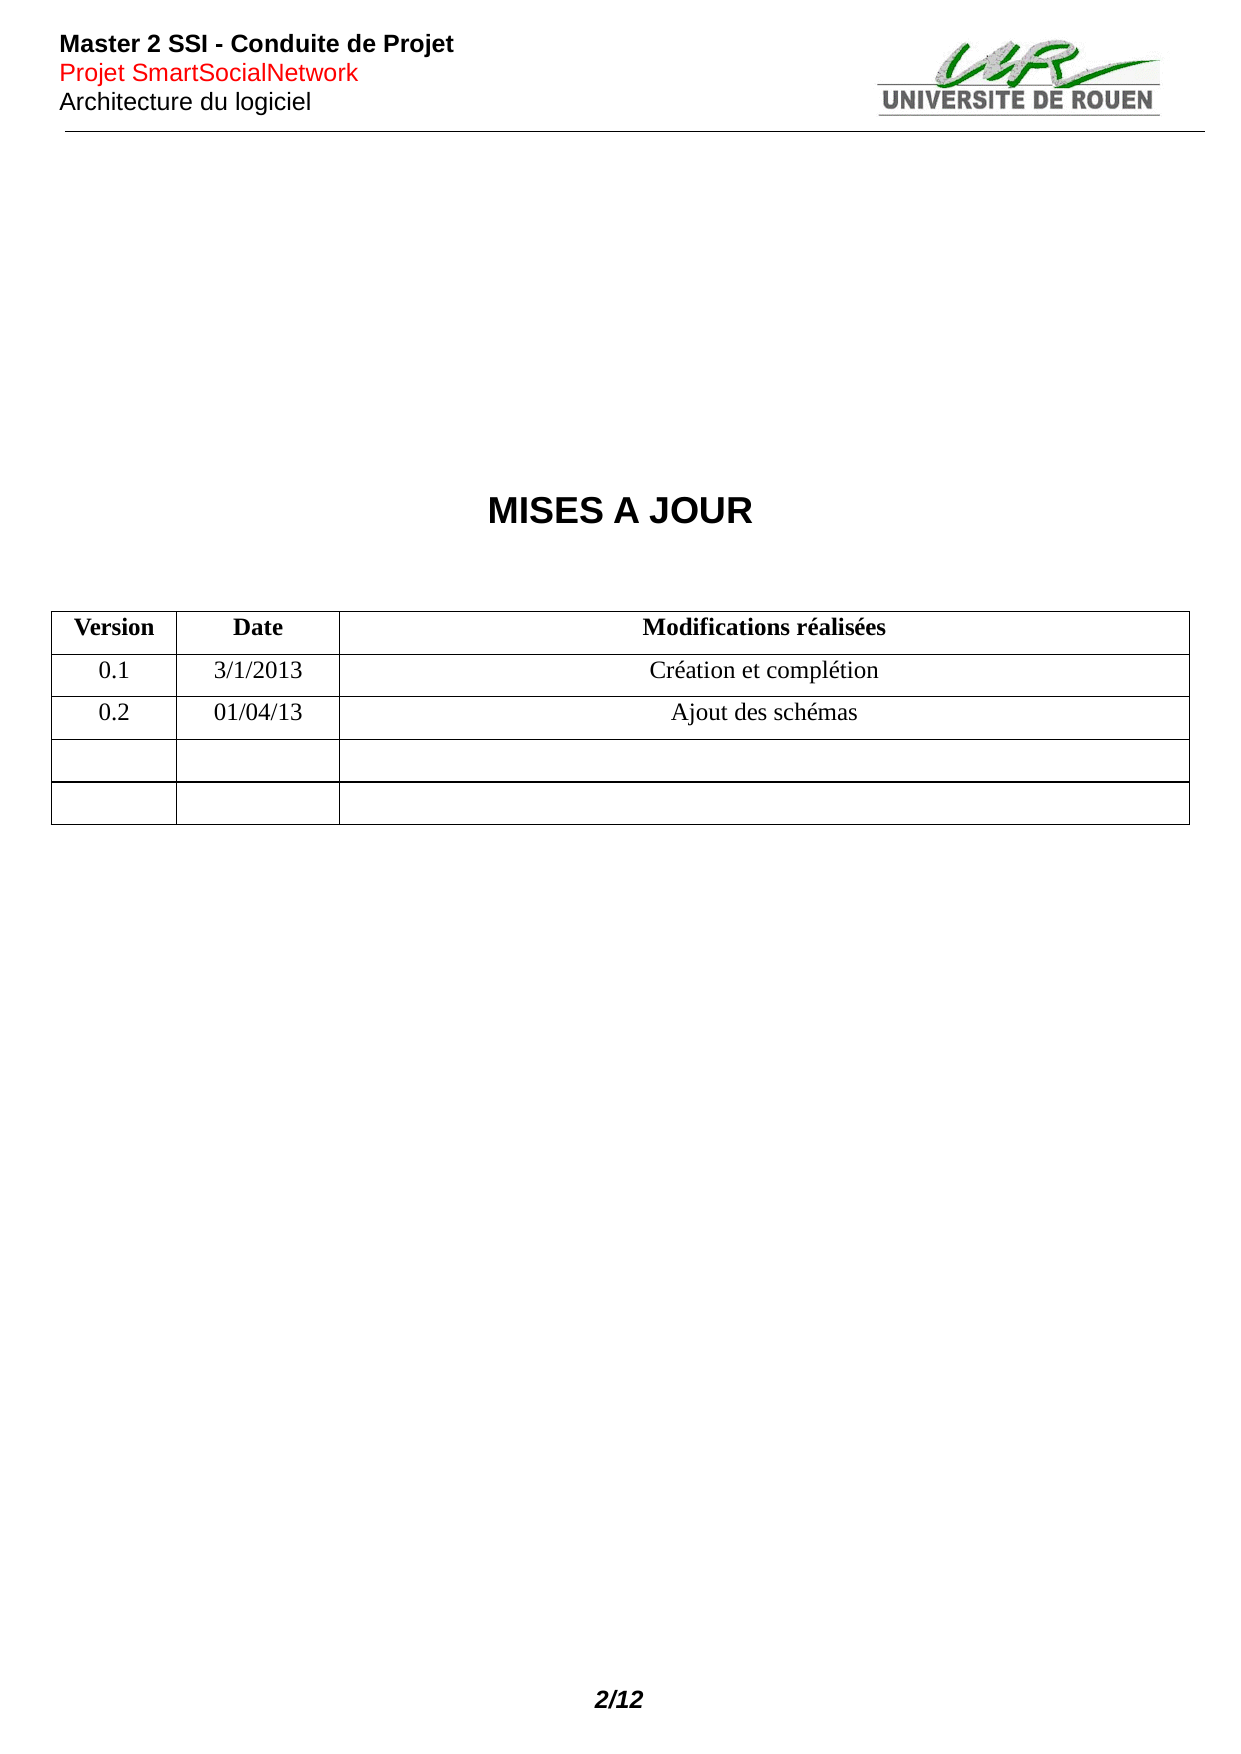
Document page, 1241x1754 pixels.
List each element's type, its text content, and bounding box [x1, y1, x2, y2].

table_cell Création et complétion [340, 655, 1189, 696]
table_header Date [177, 612, 339, 653]
subtitle MISES A JOUR [59, 489, 1181, 532]
table_cell 0.2 [52, 697, 176, 739]
table_cell 3/1/2013 [177, 655, 339, 696]
table_cell [52, 783, 176, 824]
table_header Version [52, 612, 176, 653]
table_cell [177, 740, 339, 781]
table_cell [340, 783, 1189, 824]
table_cell Ajout des schémas [340, 697, 1189, 739]
table_cell 04/01/13 [177, 697, 339, 739]
table_cell [52, 740, 176, 781]
picture [872, 32, 1170, 118]
table_cell [177, 783, 339, 824]
table_cell [340, 740, 1189, 781]
table_cell 0.1 [52, 655, 176, 696]
table_header Modifications réalisées [340, 612, 1189, 653]
